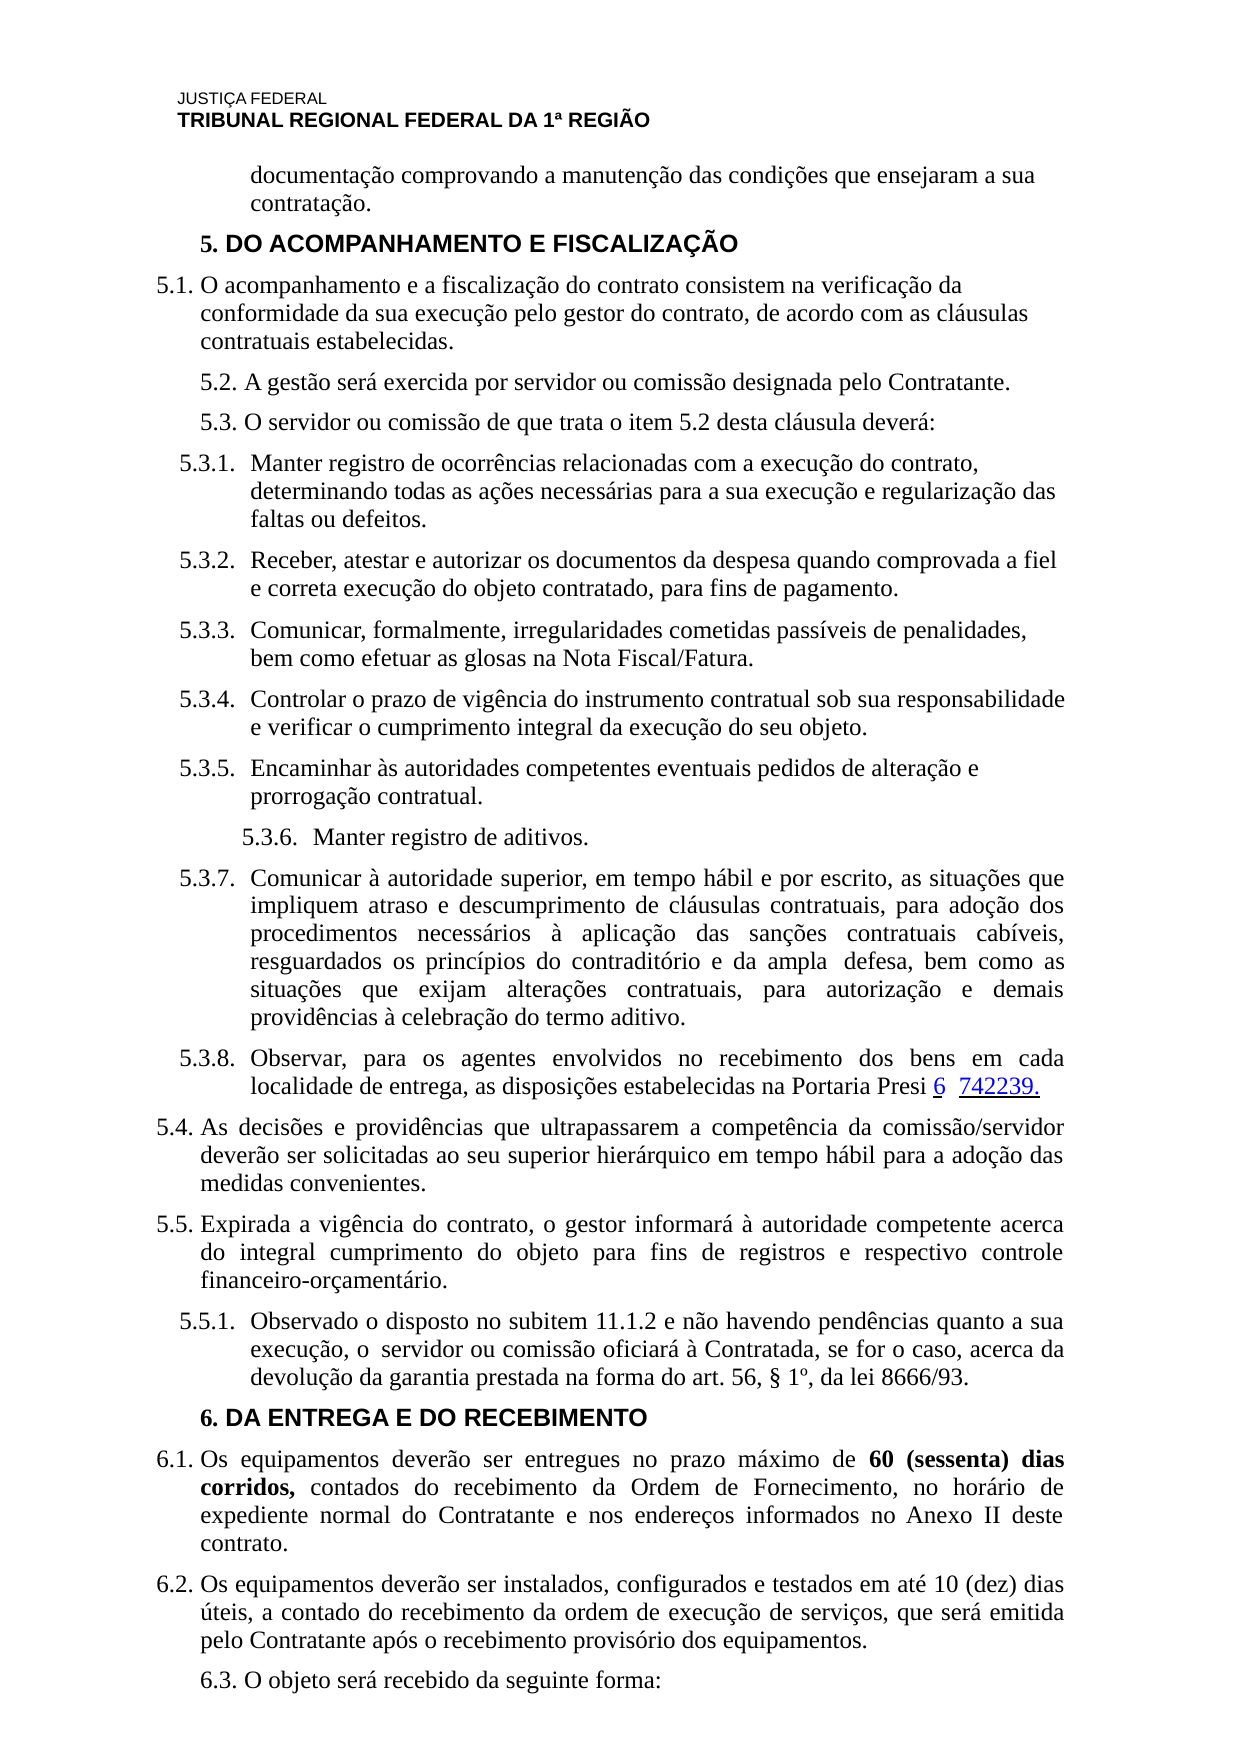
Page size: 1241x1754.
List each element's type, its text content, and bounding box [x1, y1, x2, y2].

list A gestão será exercida por servidor ou comissão designada pelo Contratante. [221, 367, 1098, 396]
list Receber, atestar e autorizar os documentos da despesa quando comprovada a fiel e correta execução do objeto contratado, para fins de pagamento. [179, 546, 1065, 602]
subtitle DO ACOMPANHAMENTO E FISCALIZAÇÃO [200, 229, 1098, 258]
list Manter registro de ocorrências relacionadas com a execução do contrato, determinando todas as ações necessárias para a sua execução e regularização das faltas ou defeitos. [179, 448, 1064, 533]
list Os equipamentos deverão ser instalados, configurados e testados em até 10 (dez) dias úteis, a contado do recebimento da ordem de execução de serviços, que será emitida pelo Contratante após o recebimento provisório dos equipamentos. [177, 1569, 1065, 1654]
list As decisões e providências que ultrapassarem a competência da comissão/servidor deverão ser solicitadas ao seu superior hierárquico em tempo hábil para a adoção das medidas convenientes. [177, 1112, 1065, 1197]
list Controlar o prazo de vigência do instrumento contratual sob sua responsabilidade e verificar o cumprimento integral da execução do seu objeto. [179, 684, 1065, 740]
list Manter registro de aditivos. [242, 822, 1098, 850]
list Observado o disposto no subitem 11.1.2 e não havendo pendências quanto a sua execução, o servidor ou comissão oficiará à Contratada, se for o caso, acerca da devolução da garantia prestada na forma do art. 56, § 1º, da lei 8666/93. [179, 1306, 1065, 1391]
list O objeto será recebido da seguinte forma: [221, 1666, 1098, 1694]
list Comunicar à autoridade superior, em tempo hábil e por escrito, as situações que impliquem atraso e descumprimento de cláusulas contratuais, para adoção dos procedimentos necessários à aplicação das sanções contratuais cabíveis, resguardados os princípios do contraditório e da ampla defesa, bem como as situações que exijam alterações contratuais, para autorização e demais providências à celebração do termo aditivo. [179, 863, 1065, 1031]
subtitle DA ENTREGA E DO RECEBIMENTO [200, 1403, 1098, 1432]
list Encaminhar às autoridades competentes eventuais pedidos de alteração e prorrogação contratual. [179, 753, 1065, 809]
list O servidor ou comissão de que trata o item 5.2 desta cláusula deverá: [221, 407, 1098, 436]
list Os equipamentos deverão ser entregues no prazo máximo de 60 (sessenta) dias corridos, contados do recebimento da Ordem de Fornecimento, no horário de expediente normal do Contratante e nos endereços informados no Anexo II deste contrato. [177, 1444, 1064, 1557]
list Comunicar, formalmente, irregularidades cometidas passíveis de penalidades, bem como efetuar as glosas na Nota Fiscal/Fatura. [179, 615, 1065, 671]
list Expirada a vigência do contrato, o gestor informará à autoridade competente acerca do integral cumprimento do objeto para fins de registros e respectivo controle financeiro-orçamentário. [177, 1209, 1065, 1294]
list Observar, para os agentes envolvidos no recebimento dos bens em cada localidade de entrega, as disposições estabelecidas na Portaria Presi 6 742239. [179, 1043, 1065, 1100]
list documentação comprovando a manutenção das condições que ensejaram a sua contratação. [179, 160, 1064, 217]
list O acompanhamento e a fiscalização do contrato consistem na verificação da conformidade da sua execução pelo gestor do contrato, de acordo com as cláusulas contratuais estabelecidas. [177, 270, 1064, 355]
